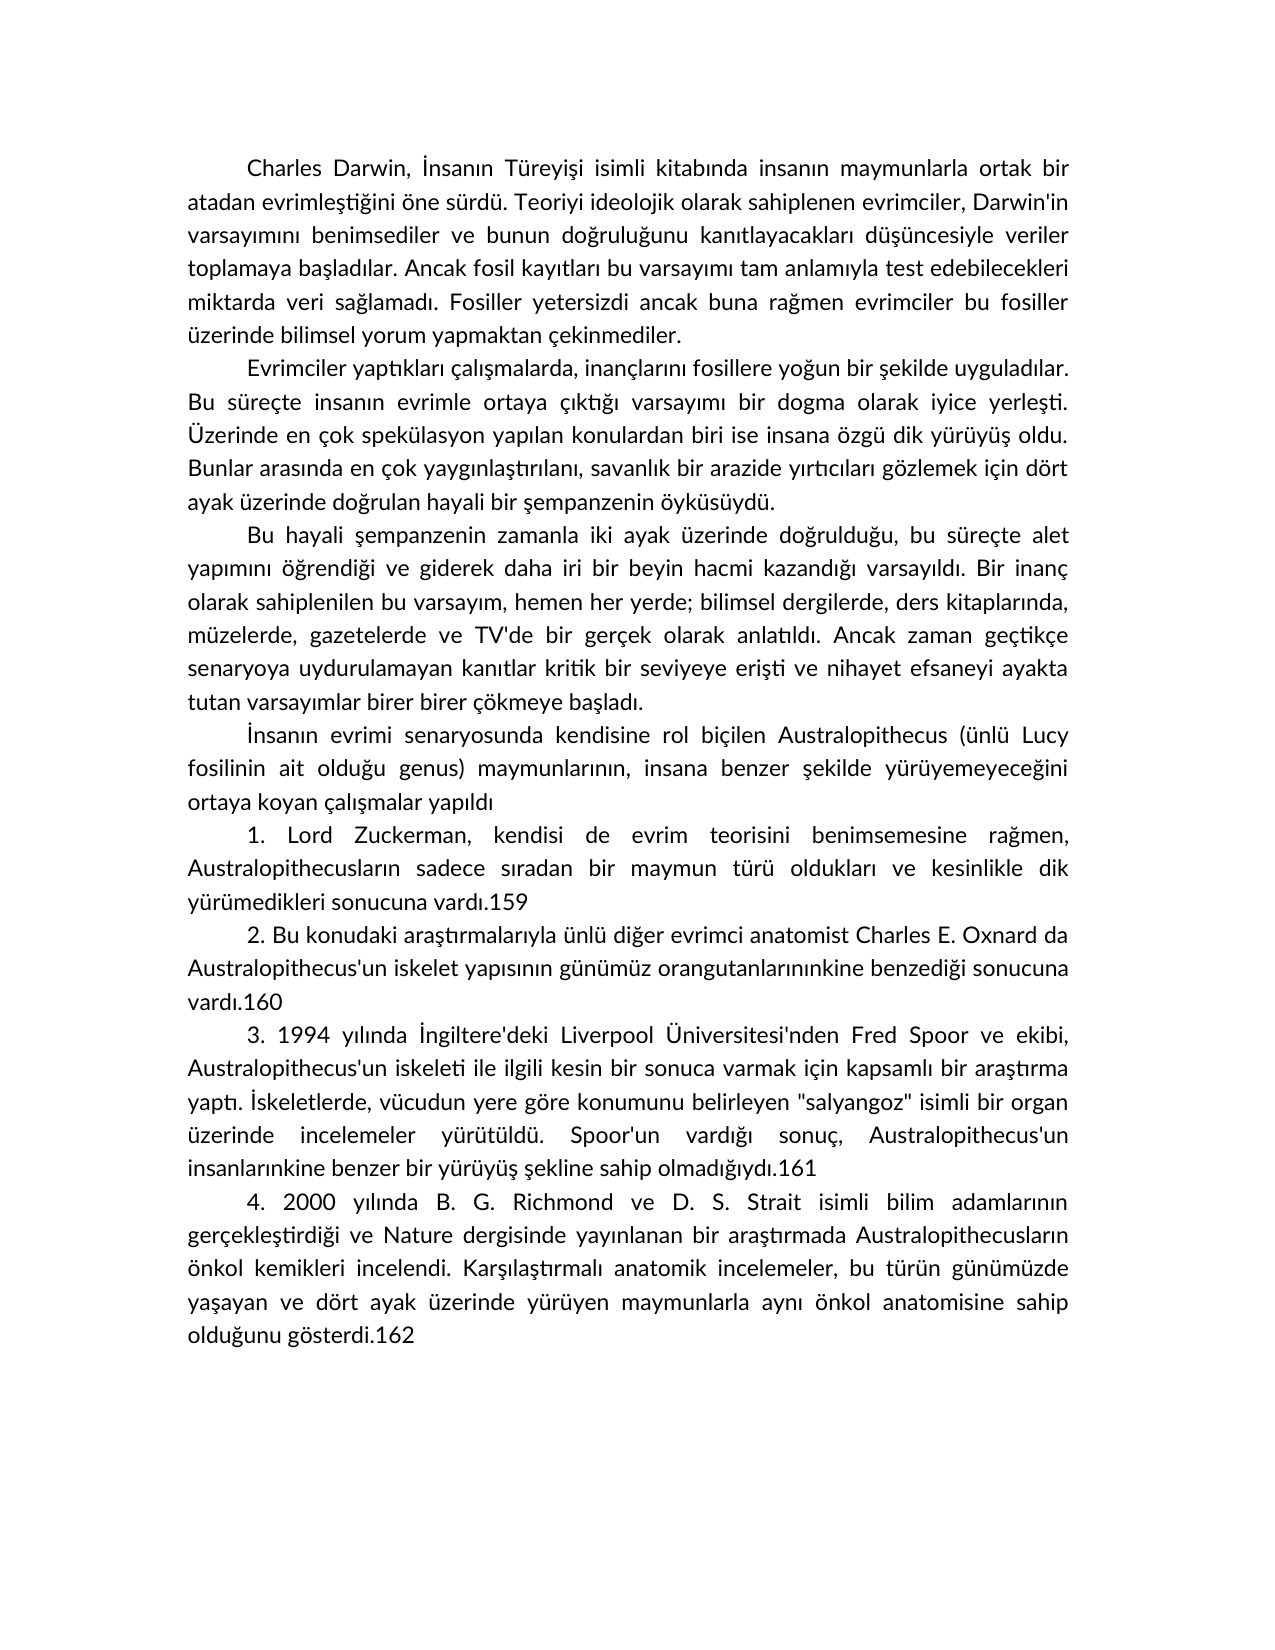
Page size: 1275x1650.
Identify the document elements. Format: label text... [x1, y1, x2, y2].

text İnsanın evrimi senaryosunda kendisine rol biçilen Australopithecus (ünlü Lucy fosilinin ait olduğu genus) maymunlarının, insana benzer şekilde yürüyemeyeceğini ortaya koyan çalışmalar yapıldı [187, 717, 1070, 817]
text 3. 1994 yılında İngiltere'deki Liverpool Üniversitesi'nden Fred Spoor ve ekibi, Australopithecus'un iskeleti ile ilgili kesin bir sonuca varmak için kapsamlı bir araştırma yaptı. İskeletlerde, vücudun yere göre konumunu belirleyen "salyangoz" isimli bir organ üzerinde incelemeler yürütüldü. Spoor'un vardığı sonuç, Australopithecus'un insanlarınkine benzer bir yürüyüş şekline sahip olmadığıydı.161 [187, 1017, 1070, 1183]
text 1. Lord Zuckerman, kendisi de evrim teorisini benimsemesine rağmen, Australopithecusların sadece sıradan bir maymun türü oldukları ve kesinlikle dik yürümedikleri sonucuna vardı.159 [187, 817, 1070, 917]
text Bu hayali şempanzenin zamanla iki ayak üzerinde doğrulduğu, bu süreçte alet yapımını öğrendiği ve giderek daha iri bir beyin hacmi kazandığı varsayıldı. Bir inanç olarak sahiplenilen bu varsayım, hemen her yerde; bilimsel dergilerde, ders kitaplarında, müzelerde, gazetelerde ve TV'de bir gerçek olarak anlatıldı. Ancak zaman geçtikçe senaryoya uydurulamayan kanıtlar kritik bir seviyeye erişti ve nihayet efsaneyi ayakta tutan varsayımlar birer birer çökmeye başladı. [187, 517, 1070, 717]
text Evrimciler yaptıkları çalışmalarda, inançlarını fosillere yoğun bir şekilde uyguladılar. Bu süreçte insanın evrimle ortaya çıktığı varsayımı bir dogma olarak iyice yerleşti. Üzerinde en çok spekülasyon yapılan konulardan biri ise insana özgü dik yürüyüş oldu. Bunlar arasında en çok yaygınlaştırılanı, savanlık bir arazide yırtıcıları gözlemek için dört ayak üzerinde doğrulan hayali bir şempanzenin öyküsüydü. [187, 350, 1070, 517]
text Charles Darwin, İnsanın Türeyişi isimli kitabında insanın maymunlarla ortak bir atadan evrimleştiğini öne sürdü. Teoriyi ideolojik olarak sahiplenen evrimciler, Darwin'in varsayımını benimsediler ve bunun doğruluğunu kanıtlayacakları düşüncesiyle veriler toplamaya başladılar. Ancak fosil kayıtları bu varsayımı tam anlamıyla test edebilecekleri miktarda veri sağlamadı. Fosiller yetersizdi ancak buna rağmen evrimciler bu fosiller üzerinde bilimsel yorum yapmaktan çekinmediler. [187, 150, 1070, 350]
text 4. 2000 yılında B. G. Richmond ve D. S. Strait isimli bilim adamlarının gerçekleştirdiği ve Nature dergisinde yayınlanan bir araştırmada Australopithecusların önkol kemikleri incelendi. Karşılaştırmalı anatomik incelemeler, bu türün günümüzde yaşayan ve dört ayak üzerinde yürüyen maymunlarla aynı önkol anatomisine sahip olduğunu gösterdi.162 [187, 1183, 1070, 1350]
text 2. Bu konudaki araştırmalarıyla ünlü diğer evrimci anatomist Charles E. Oxnard da Australopithecus'un iskelet yapısının günümüz orangutanlarınınkine benzediği sonucuna vardı.160 [187, 917, 1070, 1017]
